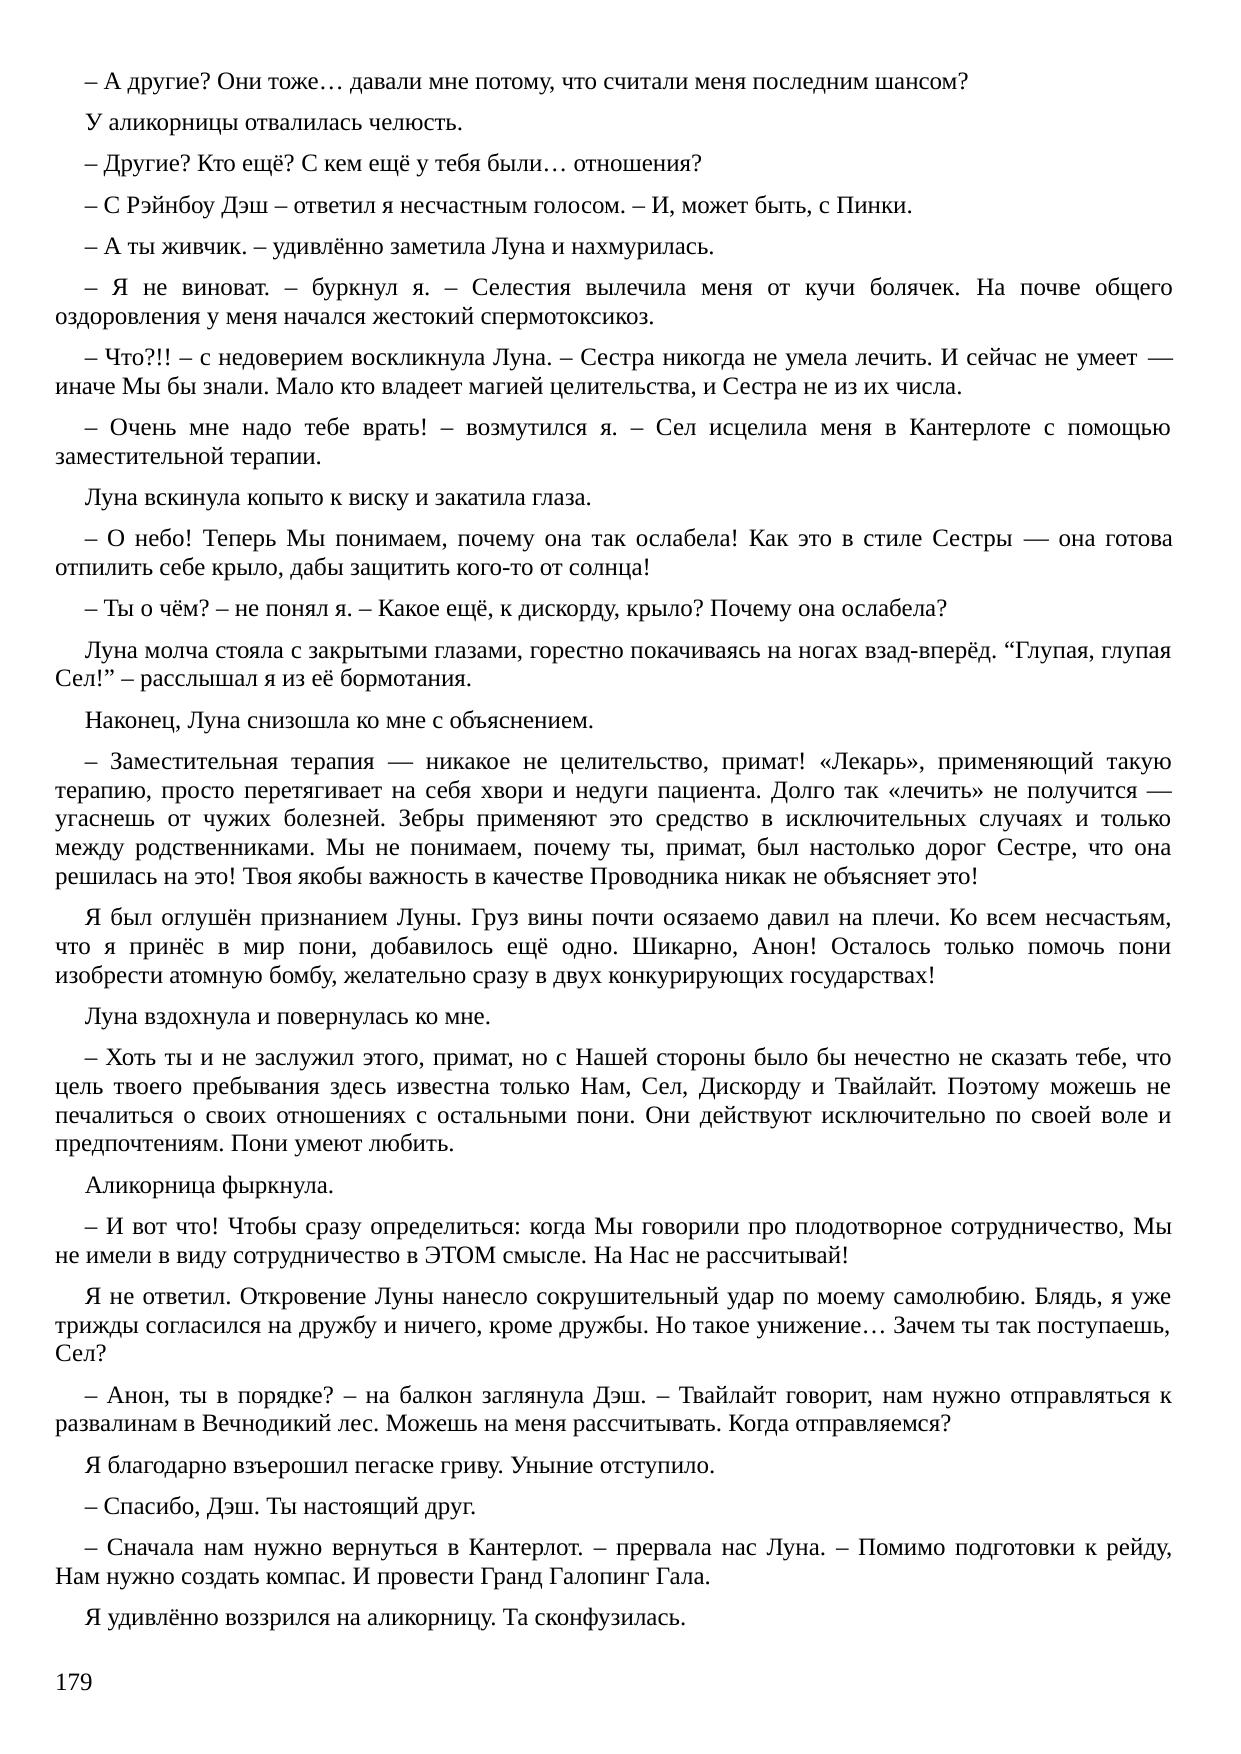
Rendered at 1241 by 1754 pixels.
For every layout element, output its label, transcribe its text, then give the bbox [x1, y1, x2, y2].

text У аликорницы отвалилась челюсть. [55, 107, 1173, 136]
text – Очень мне надо тебе врать! – возмутился я. – Сел исцелила меня в Кантерлоте с помощью заместительной терапии. [55, 412, 1173, 470]
text Я удивлённо воззрился на аликорницу. Та сконфузилась. [55, 1602, 1173, 1631]
text Наконец, Луна снизошла ко мне с объяснением. [55, 705, 1173, 733]
text – Что?!! – с недоверием воскликнула Луна. – Сестра никогда не умела лечить. И сейчас не умеет — иначе Мы бы знали. Мало кто владеет магией целительства, и Сестра не из их числа. [55, 342, 1173, 400]
text – Анон, ты в порядке? – на балкон заглянула Дэш. – Твайлайт говорит, нам нужно отправляться к развалинам в Вечнодикий лес. Можешь на меня рассчитывать. Когда отправляемся? [55, 1380, 1173, 1437]
text – Хоть ты и не заслужил этого, примат, но с Нашей стороны было бы нечестно не сказать тебе, что цель твоего пребывания здесь известна только Нам, Сел, Дискорду и Твайлайт. Поэтому можешь не печалиться о своих отношениях с остальными пони. Они действуют исключительно по своей воле и предпочтениям. Пони умеют любить. [55, 1042, 1173, 1157]
text Луна вздохнула и повернулась ко мне. [55, 1001, 1173, 1030]
text – И вот что! Чтобы сразу определиться: когда Мы говорили про плодотворное сотрудничество, Мы не имели в виду сотрудничество в ЭТОМ смысле. На Нас не рассчитывай! [55, 1211, 1173, 1268]
text Аликорница фыркнула. [55, 1170, 1173, 1198]
text Луна вскинула копыто к виску и закатила глаза. [55, 482, 1173, 511]
text Я был оглушён признанием Луны. Груз вины почти осязаемо давил на плечи. Ко всем несчастьям, что я принёс в мир пони, добавилось ещё одно. Шикарно, Анон! Осталось только помочь пони изобрести атомную бомбу, желательно сразу в двух конкурирующих государствах! [55, 902, 1173, 988]
text – Я не виноват. – буркнул я. – Селестия вылечила меня от кучи болячек. На почве общего оздоровления у меня начался жестокий спермотоксикоз. [55, 272, 1173, 330]
text Луна молча стояла с закрытыми глазами, горестно покачиваясь на ногах взад-вперёд. “Глупая, глупая Сел!” – расслышал я из её бормотания. [55, 635, 1173, 692]
text – А ты живчик. – удивлённо заметила Луна и нахмурилась. [55, 231, 1173, 260]
text – С Рэйнбоу Дэш – ответил я несчастным голосом. – И, может быть, с Пинки. [55, 190, 1173, 218]
text Я не ответил. Откровение Луны нанесло сокрушительный удар по моему самолюбию. Блядь, я уже трижды согласился на дружбу и ничего, кроме дружбы. Но такое унижение… Зачем ты так поступаешь, Сел? [55, 1281, 1173, 1367]
text – О небо! Теперь Мы понимаем, почему она так ослабела! Как это в стиле Сестры — она готова отпилить себе крыло, дабы защитить кого-то от солнца! [55, 523, 1173, 581]
text – Спасибо, Дэш. Ты настоящий друг. [55, 1491, 1173, 1520]
text – Другие? Кто ещё? С кем ещё у тебя были… отношения? [55, 148, 1173, 177]
text Я благодарно взъерошил пегаске гриву. Уныние отступило. [55, 1450, 1173, 1478]
text – Заместительная терапия — никакое не целительство, примат! «Лекарь», применяющий такую терапию, просто перетягивает на себя хвори и недуги пациента. Долго так «лечить» не получится — угаснешь от чужих болезней. Зебры применяют это средство в исключительных случаях и только между родственниками. Мы не понимаем, почему ты, примат, был настолько дорог Сестре, что она решилась на это! Твоя якобы важность в качестве Проводника никак не объясняет это! [55, 746, 1173, 890]
text – Ты о чём? – не понял я. – Какое ещё, к дискорду, крыло? Почему она ослабела? [55, 593, 1173, 622]
text – А другие? Они тоже… давали мне потому, что считали меня последним шансом? [55, 66, 1173, 95]
text – Сначала нам нужно вернуться в Кантерлот. – прервала нас Луна. – Помимо подготовки к рейду, Нам нужно создать компас. И провести Гранд Галопинг Гала. [55, 1532, 1173, 1590]
